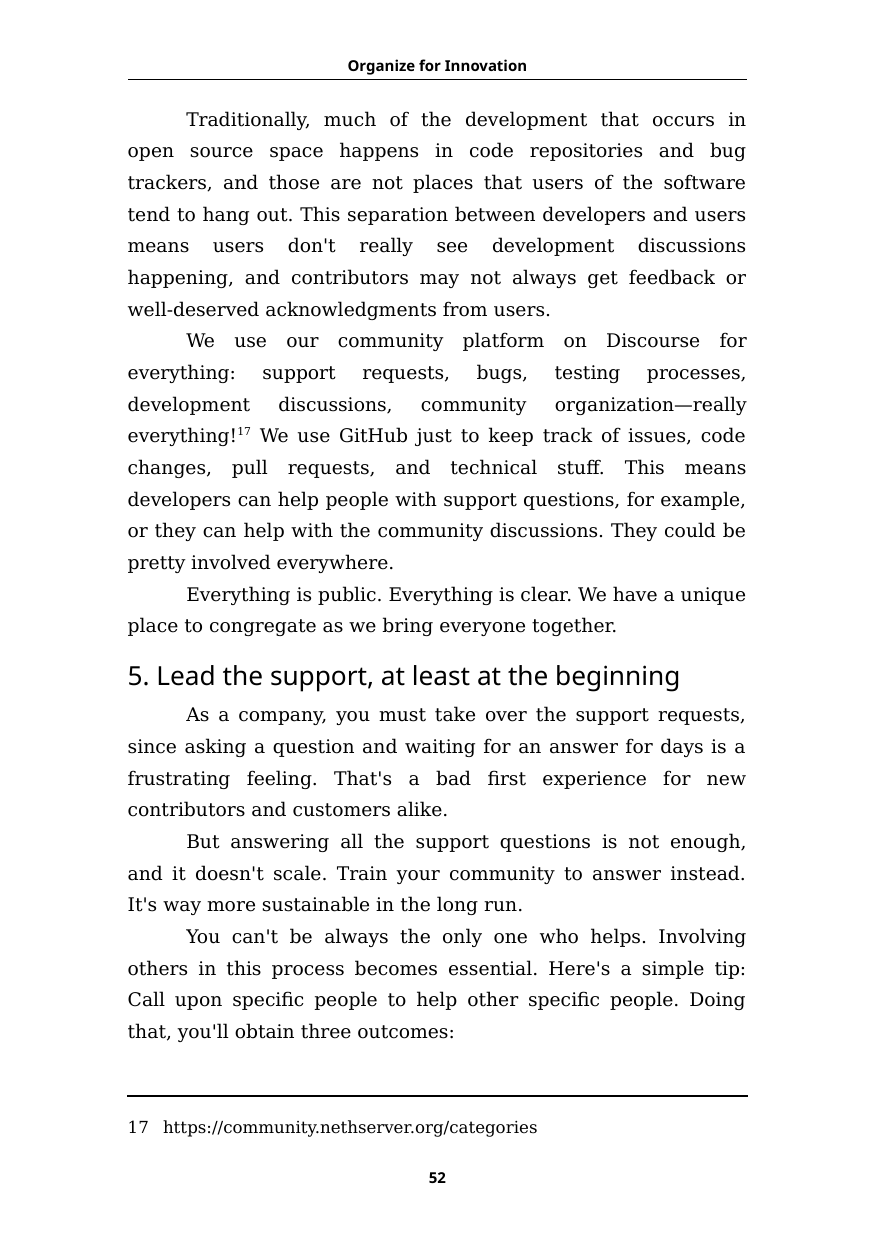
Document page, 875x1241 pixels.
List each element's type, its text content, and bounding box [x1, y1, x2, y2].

text Everything is public. Everything is clear. We have a unique place to congregate as we bring everyone together. [127, 584, 747, 637]
text You can't be always the only one who helps. Involving others in this process becomes essential. Here's a simple tip: Call upon specific people to help other specific people. Doing that, you'll obtain three outcomes: [127, 926, 747, 1043]
text https://community.nethserver.org/categories [127, 1118, 747, 1138]
text As a company, you must take over the support requests, since asking a question and waiting for an answer for days is a frustrating feeling. That's a bad first experience for new contributors and customers alike. [127, 704, 747, 821]
text We use our community platform on Discourse for everything: support requests, bugs, testing processes, development discussions, community organization—really everything! We use GitHub just to keep track of issues, code changes, pull requests, and technical stuff. This means developers can help people with support questions, for example, or they can help with the community discussions. They could be pretty involved everywhere. [127, 330, 747, 574]
subtitle 5. Lead the support, at least at the beginning [127, 662, 747, 692]
text But answering all the support questions is not enough, and it doesn't scale. Train your community to answer instead. It's way more sustainable in the long run. [127, 831, 747, 916]
text Traditionally, much of the development that occurs in open source space happens in code repositories and bug trackers, and those are not places that users of the software tend to hang out. This separation between developers and users means users don't really see development discussions happening, and contributors may not always get feedback or well-deserved acknowledgments from users. [127, 109, 747, 321]
